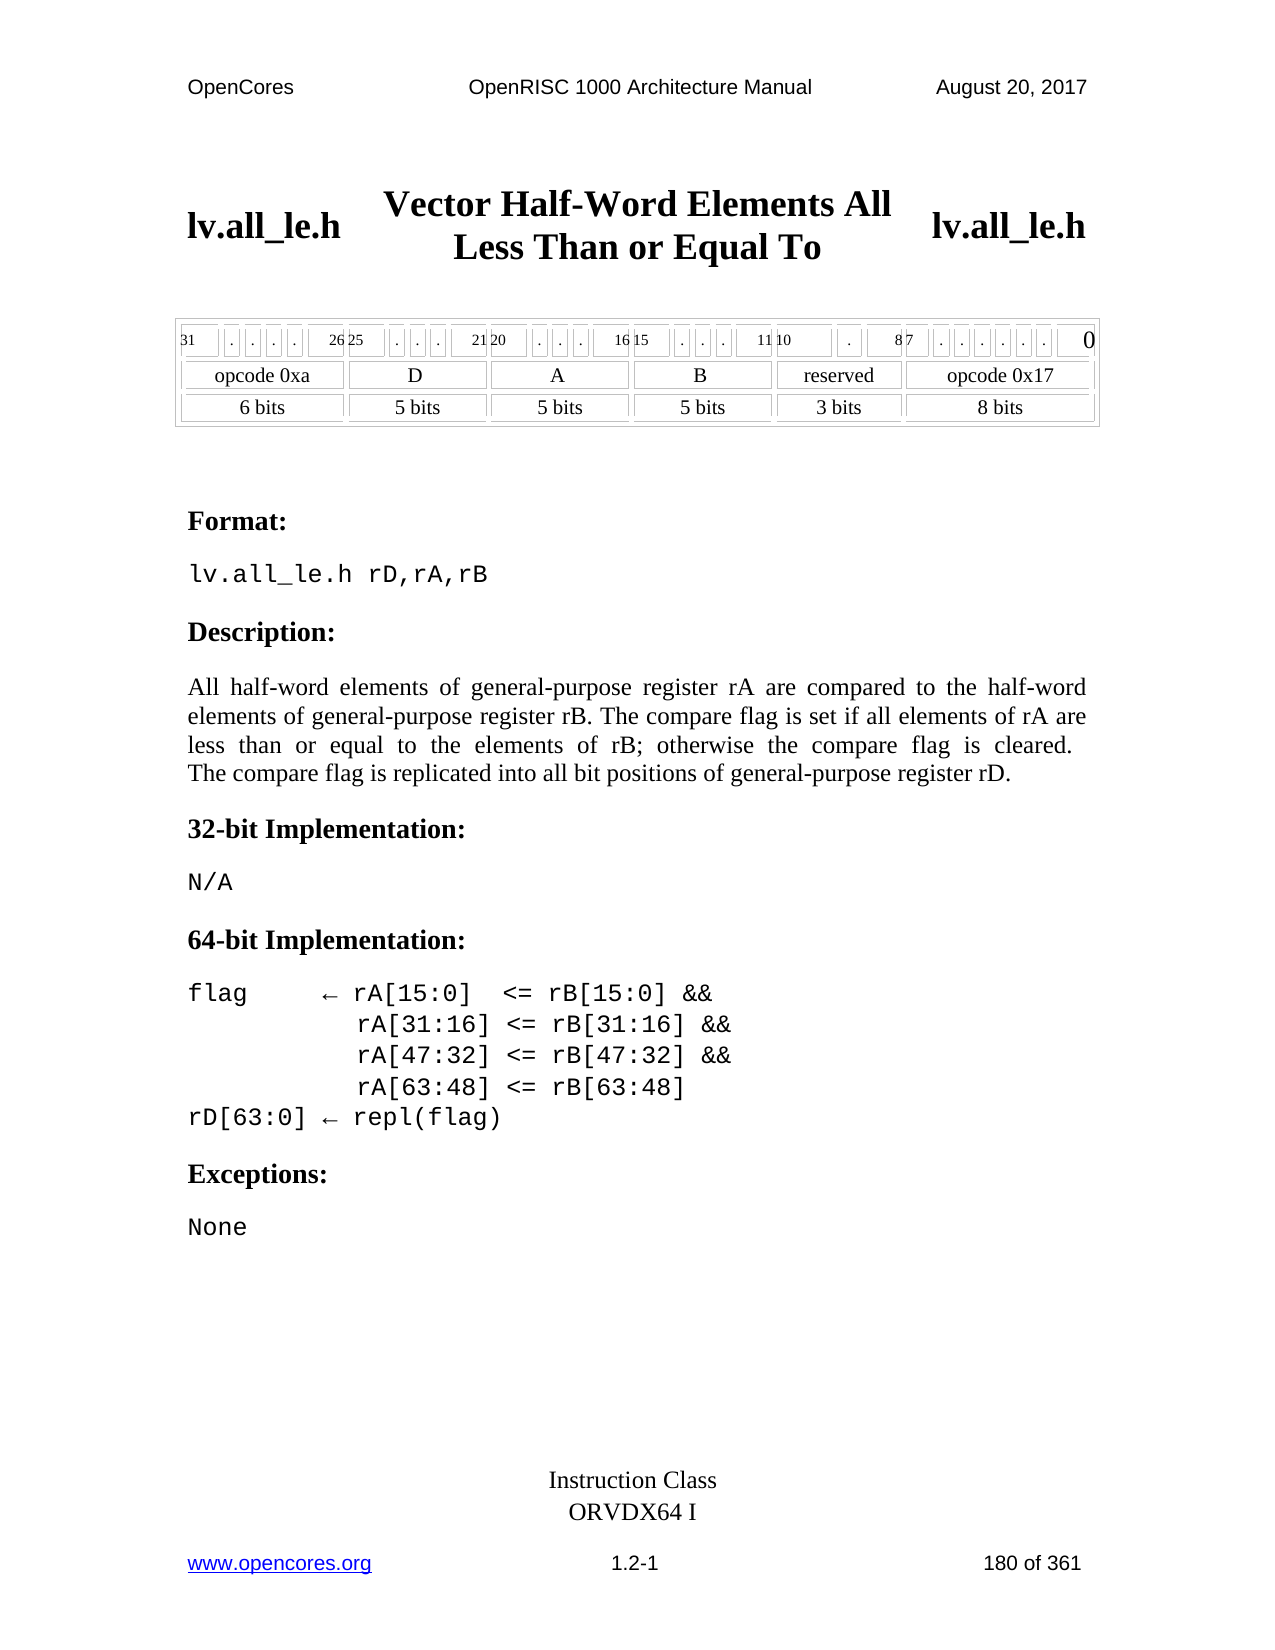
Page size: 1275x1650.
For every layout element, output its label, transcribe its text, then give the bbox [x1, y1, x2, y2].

text Format: [187, 504, 1087, 536]
text flag ← rA[15:0] <= rB[15:0] && rA[31:16] <= rB[31:16] && rA[47:32] <= rB[47:32] && rA[63:48] <= rB[63:48] [187, 980, 1087, 1104]
text N/A [187, 869, 1087, 898]
text None [187, 1215, 1087, 1243]
text 32-bit Implementation: [187, 812, 1087, 844]
text All half-word elements of general-purpose register rA are compared to the half-word elements of general-purpose register rB. The compare flag is set if all elements of rA are less than or equal to the elements of rB; otherwise the compare flag is cleared. The compare flag is replicated into all bit positions of general-purpose register rD. [187, 672, 1087, 787]
text Exceptions: [187, 1158, 1087, 1190]
text rD[63:0] ← repl(flag) [187, 1104, 1087, 1133]
text Description: [187, 615, 1087, 647]
text 64-bit Implementation: [187, 923, 1087, 955]
text lv.all_le.h rD,rA,rB [187, 561, 1087, 590]
